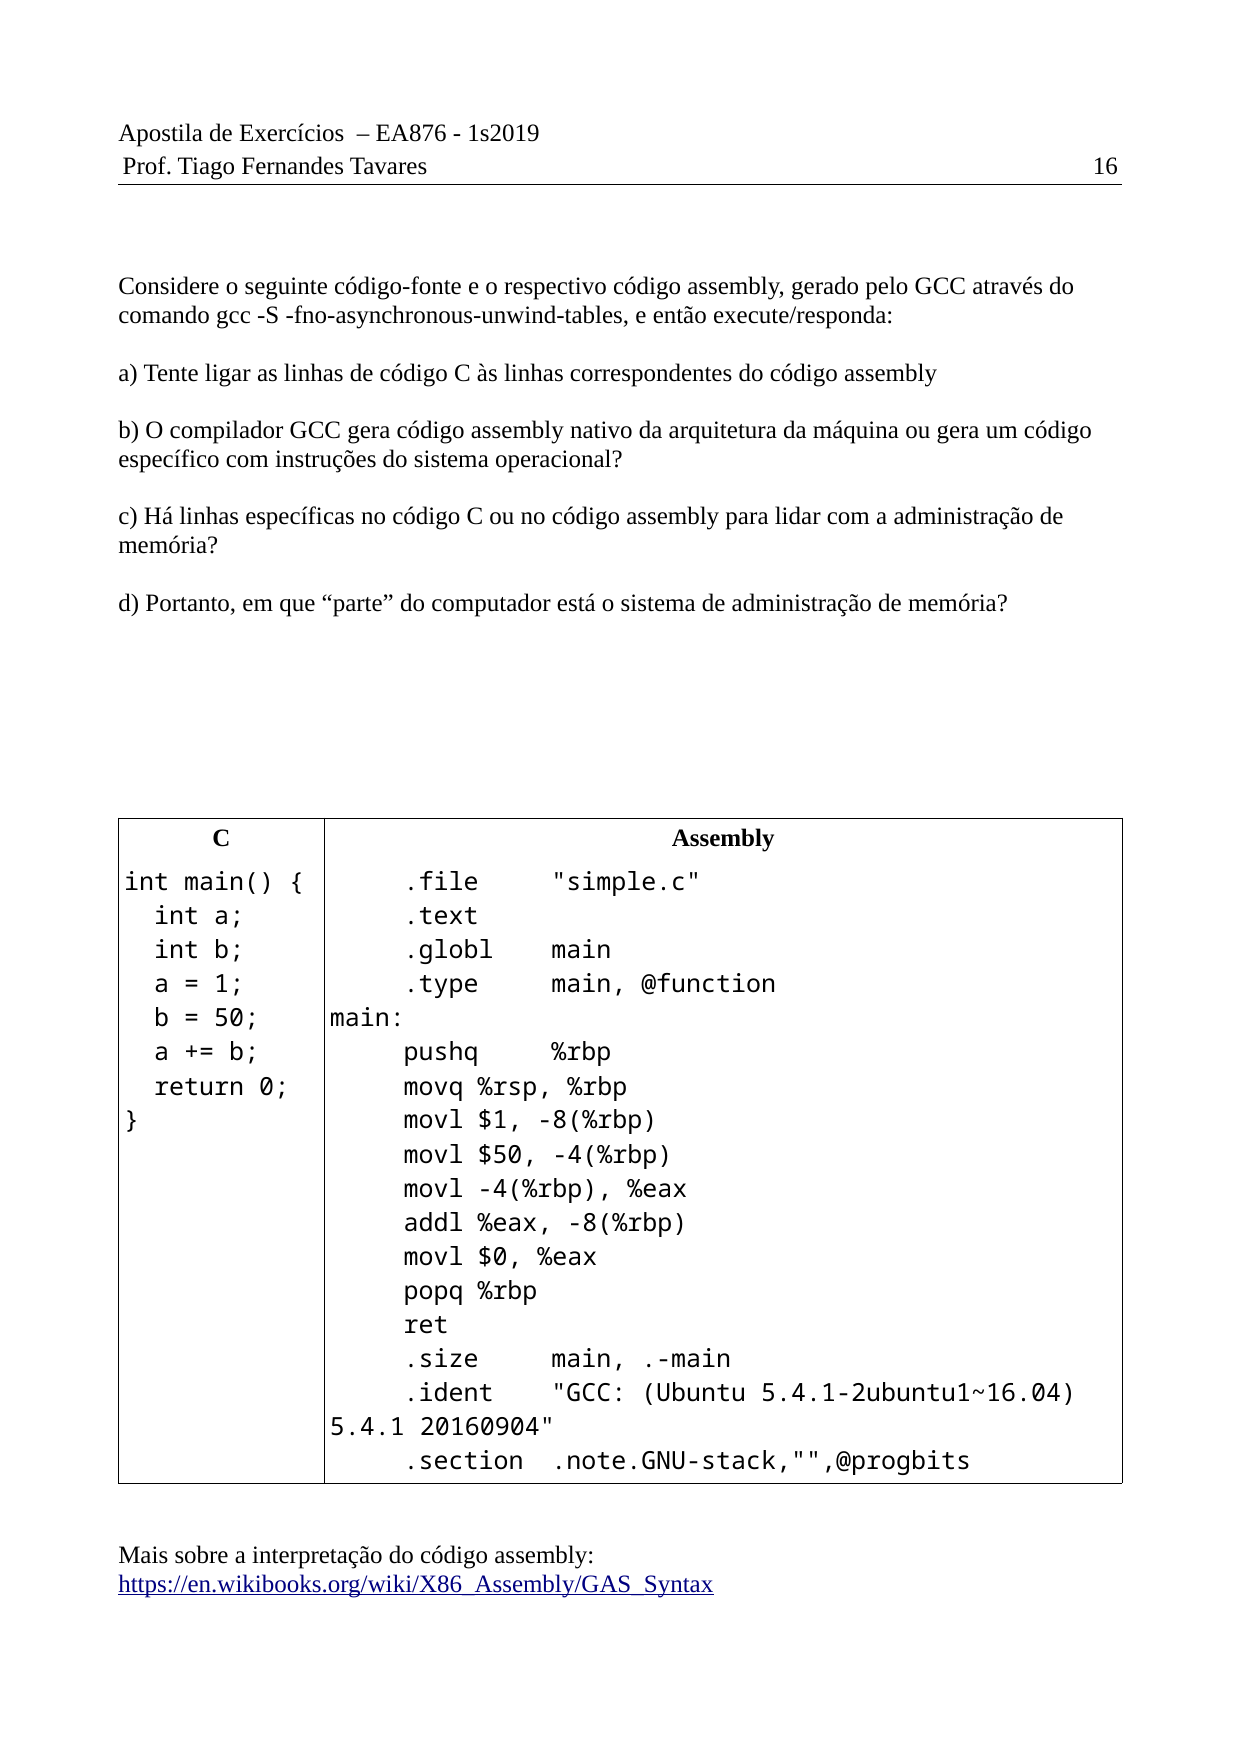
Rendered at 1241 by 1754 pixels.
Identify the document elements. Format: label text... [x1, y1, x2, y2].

text a) Tente ligar as linhas de código C às linhas correspondentes do código assembly [118, 358, 1122, 386]
text https://en.wikibooks.org/wiki/X86_Assembly/GAS_Syntax [118, 1569, 1122, 1598]
text Considere o seguinte código-fonte e o respectivo código assembly, gerado pelo GCC através do comando gcc -S -fno-asynchronous-unwind-tables, e então execute/responda: [118, 271, 1122, 329]
table_header Assembly [325, 819, 1122, 858]
table_cell int main() { int a; int b; a = 1; b = 50; a += b; return 0; } [119, 858, 324, 1483]
table_cell .file "simple.c" .text .globl main .type main, @function main: pushq %rbp movq %rsp, %rbp movl $1, -8(%rbp) movl $50, -4(%rbp) movl -4(%rbp), %eax addl %eax, -8(%rbp) movl $0, %eax popq %rbp ret .size main, .-main .ident "GCC: (Ubuntu 5.4.1-2ubuntu1~16.04) 5.4.1 20160904" .section .note.GNU-stack,"",@progbits [325, 858, 1122, 1483]
table_header C [119, 819, 324, 858]
text d) Portanto, em que “parte” do computador está o sistema de administração de memória? [118, 588, 1122, 616]
text c) Há linhas específicas no código C ou no código assembly para lidar com a administração de memória? [118, 501, 1122, 559]
text b) O compilador GCC gera código assembly nativo da arquitetura da máquina ou gera um código específico com instruções do sistema operacional? [118, 415, 1122, 473]
text Mais sobre a interpretação do código assembly: [118, 1540, 1122, 1569]
